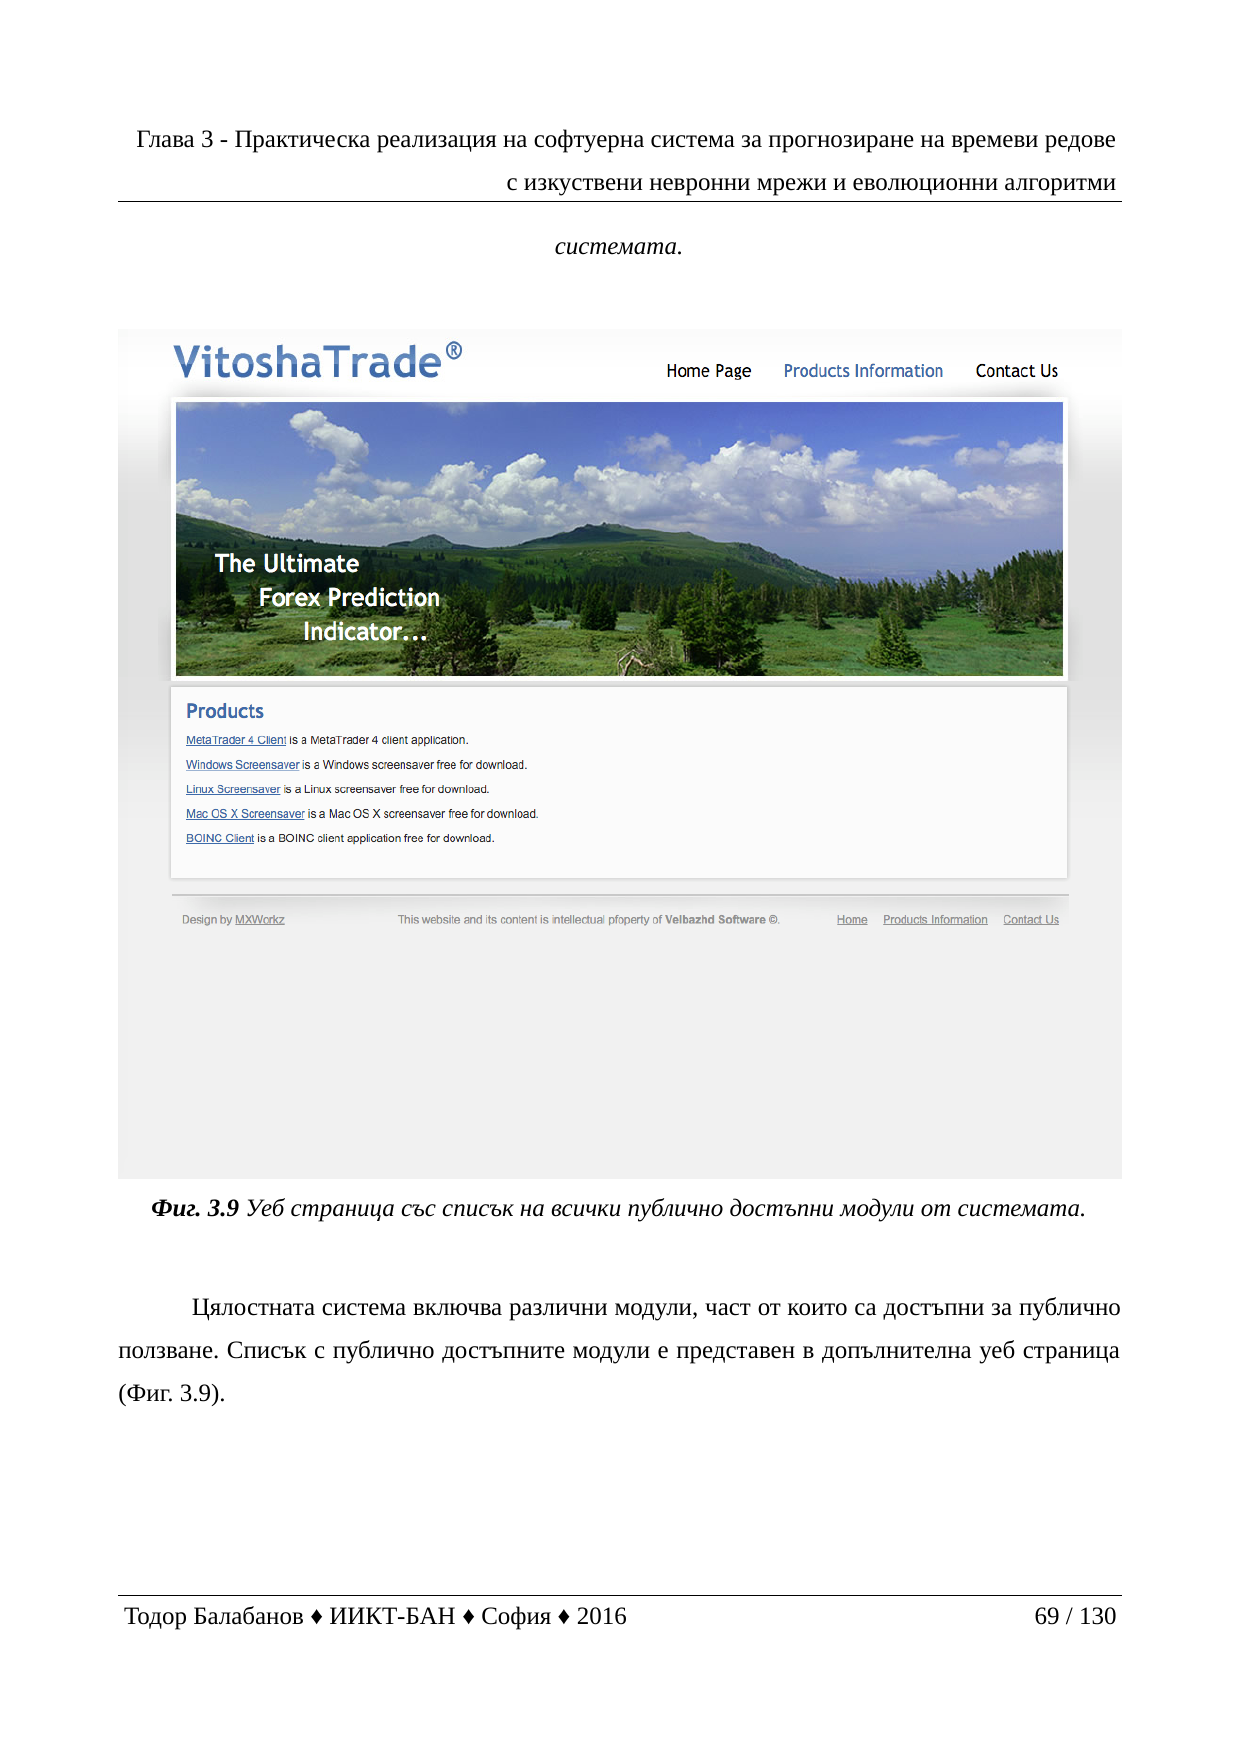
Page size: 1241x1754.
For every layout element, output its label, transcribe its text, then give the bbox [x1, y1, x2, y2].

picture [118, 329, 1122, 1179]
text Цялостната система включва различни модули, част от които са достъпни за публично ползване. Списък с публично достъпните модули е представен в допълнителна уеб страница (Фиг. 3.9). [118, 1292, 1122, 1407]
text системата. [118, 231, 1122, 260]
text Фиг. 3.9 Уеб страница със списък на всички публично достъпни модули от системата. [118, 1179, 1122, 1222]
